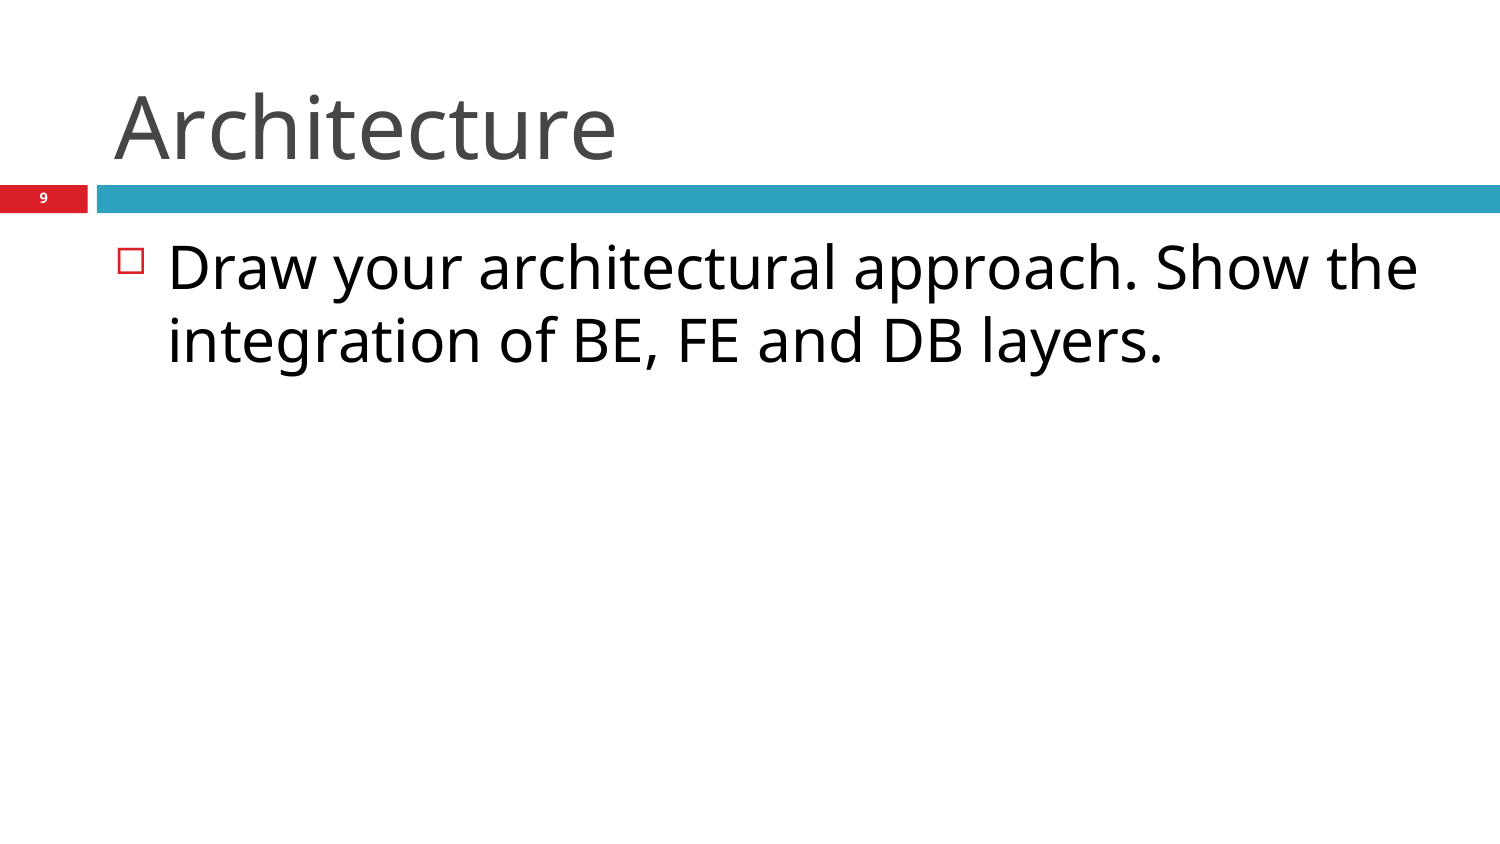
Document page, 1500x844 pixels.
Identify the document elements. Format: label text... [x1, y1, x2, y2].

list Draw your architectural approach. Show the integration of BE, FE and DB layers. [99, 221, 1438, 760]
text_box [0, 184, 88, 215]
title Architecture [99, 19, 1438, 185]
